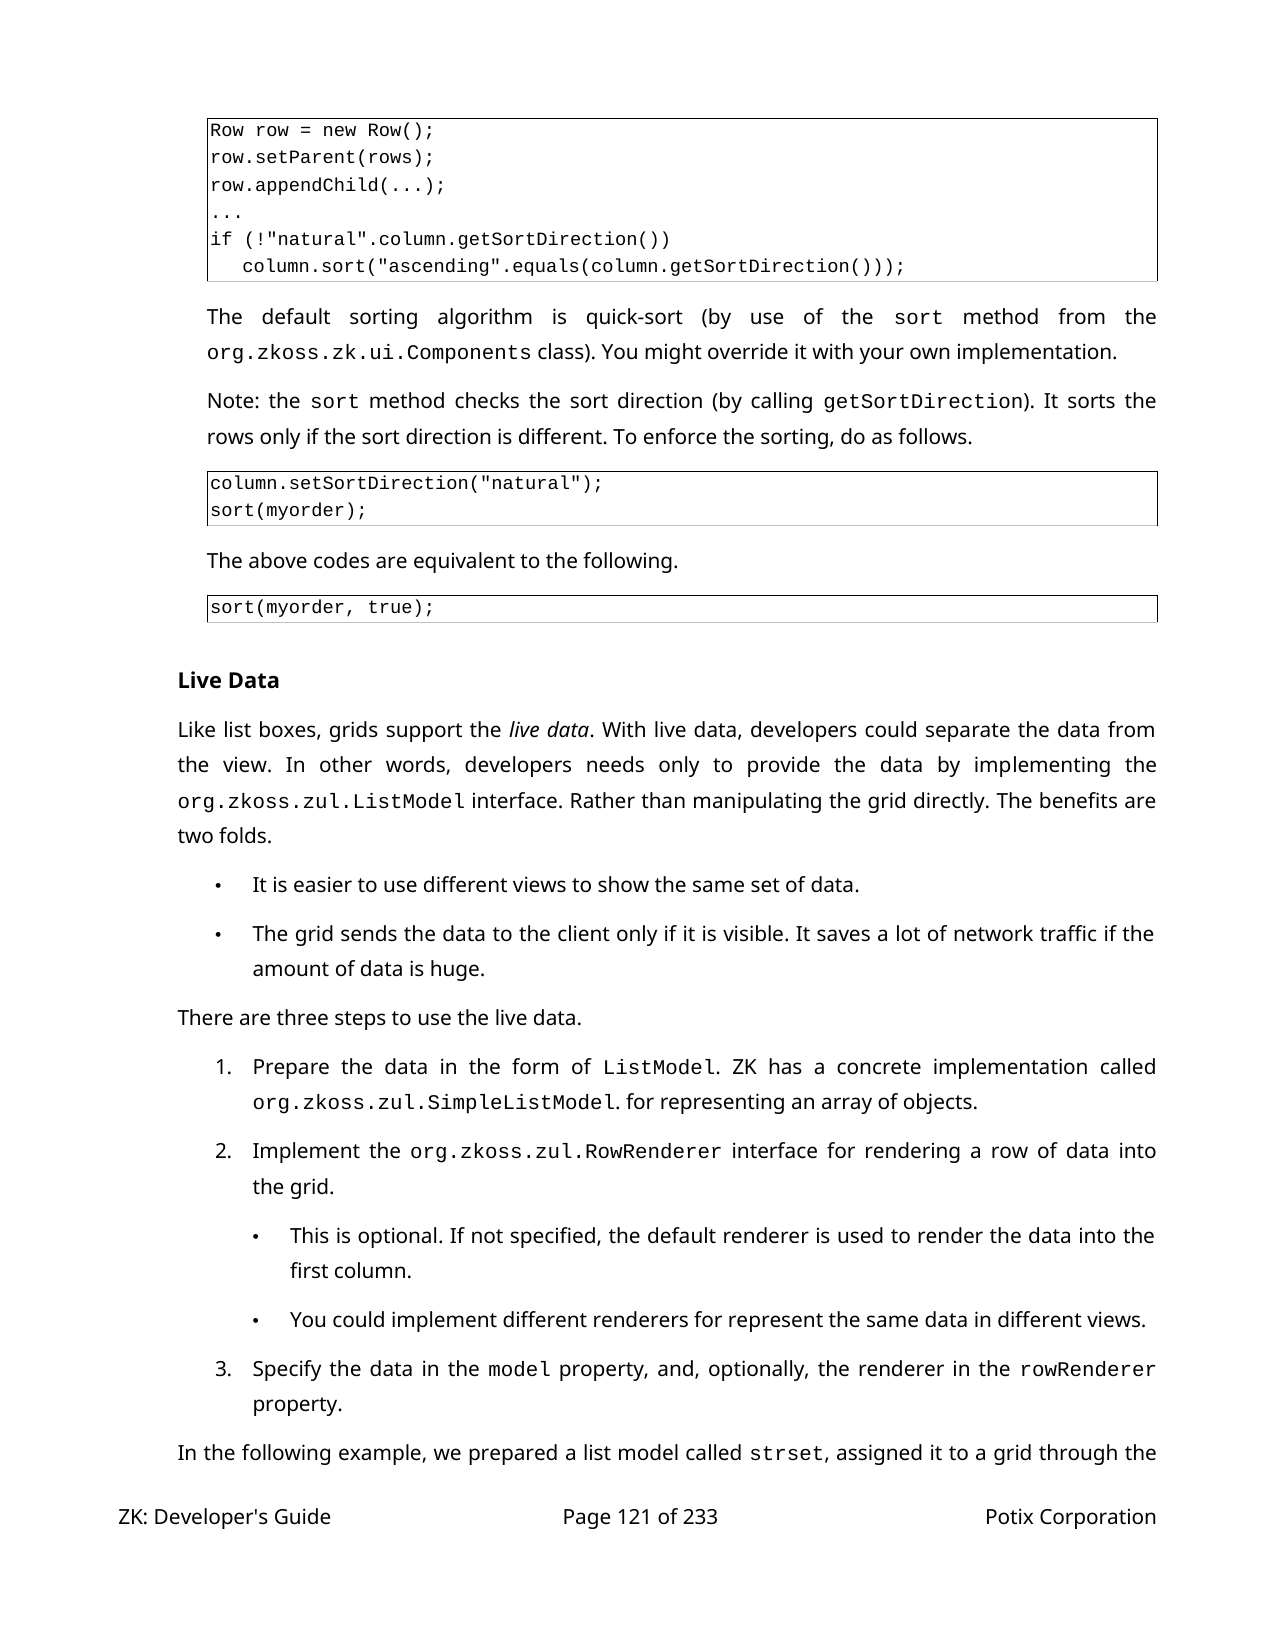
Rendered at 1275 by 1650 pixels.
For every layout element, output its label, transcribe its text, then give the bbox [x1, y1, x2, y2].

text Like list boxes, grids support the live data. With live data, developers could separate the data from the view. In other words, developers needs only to provide the data by implementing the org.zkoss.zul.ListModel interface. Rather than manipulating the grid directly. The benefits are two folds. [177, 715, 1157, 849]
text The default sorting algorithm is quick-sort (by use of the sort method from the org.zkoss.zk.ui.Components class). You might override it with your own implementation. [207, 302, 1157, 366]
list You could implement different renderers for represent the same data in different views. [252, 1305, 1157, 1333]
text Row row = new Row(); [208, 119, 1157, 142]
text row.appendChild(...); [208, 172, 1157, 197]
text In the following example, we prepared a list model called strset, assigned it to a grid through the [177, 1438, 1157, 1467]
text Note: the sort method checks the sort direction (by calling getSortDirection). It sorts the rows only if the sort direction is different. To enforce the sorting, do as follows. [207, 387, 1157, 450]
subtitle Live Data [177, 665, 1157, 695]
text There are three steps to use the live data. [177, 1003, 1157, 1031]
text if (!"natural".column.getSortDirection()) [208, 227, 1157, 251]
list The grid sends the data to the client only if it is visible. It saves a lot of network traffic if the amount of data is huge. [215, 919, 1157, 982]
text row.setParent(rows); [208, 145, 1157, 169]
text sort(myorder); [208, 498, 1157, 525]
text column.sort("ascending".equals(column.getSortDirection())); [208, 254, 1157, 281]
list Specify the data in the model property, and, optionally, the renderer in the rowRenderer property. [215, 1354, 1157, 1418]
list This is optional. If not specified, the default renderer is used to render the data into the first column. [252, 1221, 1157, 1284]
list Implement the org.zkoss.zul.RowRenderer interface for rendering a row of data into the grid. [215, 1137, 1157, 1200]
text sort(myorder, true); [208, 596, 1157, 622]
text column.setSortDirection("natural"); [208, 472, 1157, 495]
text The above codes are equivalent to the following. [207, 546, 1157, 574]
list Prepare the data in the form of ListModel. ZK has a concrete implementation called org.zkoss.zul.SimpleListModel. for representing an array of objects. [215, 1052, 1157, 1116]
list It is easier to use different views to show the same set of data. [215, 870, 1157, 898]
text ... [208, 200, 1157, 224]
